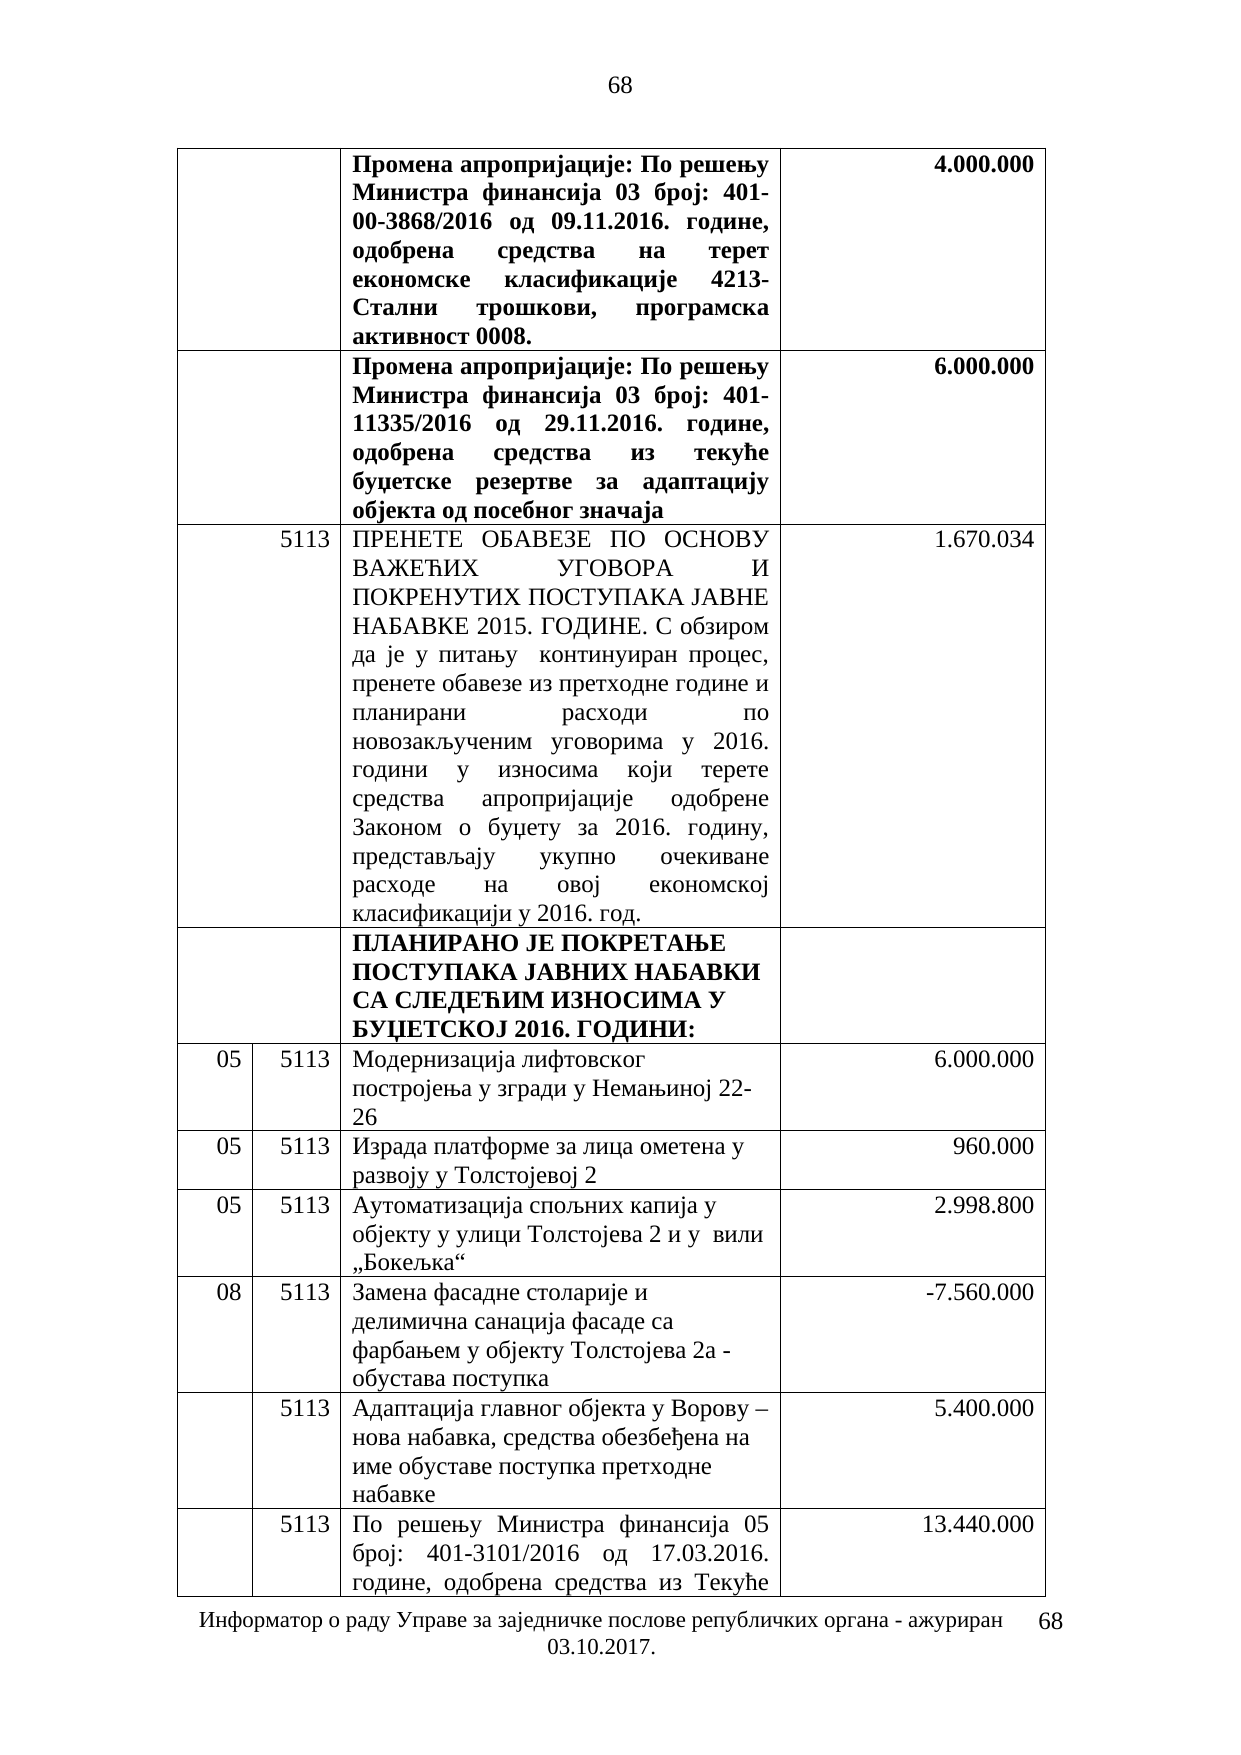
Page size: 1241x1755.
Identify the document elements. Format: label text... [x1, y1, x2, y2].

table_cell 960.000 [781, 1131, 1045, 1189]
table_cell 5113 [253, 1393, 340, 1508]
table_cell 08 [178, 1277, 252, 1392]
table_cell 05 [178, 1190, 252, 1276]
table_cell По решењу Министра финансија 05 број: 401-3101/2016 од 17.03.2016. године, одобрена средства из Текуће [341, 1509, 780, 1596]
table_cell [178, 149, 340, 350]
table_cell [178, 928, 340, 1043]
table_cell Модернизација лифтовског постројења у згради у Немањиној 22-26 [341, 1044, 780, 1130]
table_cell 5113 [253, 1190, 340, 1276]
table_cell 4.000.000 [781, 149, 1045, 350]
table_cell Промена апропријације: По решењу Министра финансија 03 број: 401-11335/2016 од 29.11.2016. године, одобрена средства из текуће буџетске резертве за адаптацију објекта од посебног значаја [341, 351, 780, 523]
table_cell [178, 351, 340, 523]
table_cell 1.670.034 [781, 525, 1045, 927]
table_cell -7.560.000 [781, 1277, 1045, 1392]
table_cell 13.440.000 [781, 1509, 1045, 1596]
table_cell [178, 1393, 252, 1508]
table_cell 6.000.000 [781, 1044, 1045, 1130]
table_cell 05 [178, 1044, 252, 1130]
table_cell 5113 [178, 525, 340, 927]
table_cell 5113 [253, 1277, 340, 1392]
table_cell Адаптација главног објекта у Ворову –нова набавка, средства обезбеђена на име обуставе поступка претходне набавке [341, 1393, 780, 1508]
table_cell ПЛАНИРАНО ЈЕ ПОКРЕТАЊЕ ПОСТУПАКА ЈАВНИХ НАБАВКИ СА СЛЕДЕЋИМ ИЗНОСИМА У БУЏЕТСКОЈ 2016. ГОДИНИ: [341, 928, 780, 1043]
table_cell 5113 [253, 1131, 340, 1189]
table_cell Замена фасадне столарије и делимична санација фасаде са фарбањем у објекту Толстојева 2а - обустава поступка [341, 1277, 780, 1392]
table_cell 6.000.000 [781, 351, 1045, 523]
table_cell ПРЕНЕТЕ ОБАВЕЗЕ ПО ОСНОВУ ВАЖЕЋИХ УГОВОРА И ПОКРЕНУТИХ ПОСТУПАКА ЈАВНЕ НАБАВКЕ 2015. ГОДИНЕ. С обзиром да је у питању континуиран процес, пренете обавезе из претходне године и планирани расходи по новозакљученим уговорима у 2016. години у износима који терете средства апропријације одобрене Законом о буџету за 2016. годину, представљају укупно очекиване расходе на овој економској класификацији у 2016. год. [341, 525, 780, 927]
table_cell 05 [178, 1131, 252, 1189]
table_cell [781, 928, 1045, 1043]
table_cell [178, 1509, 252, 1596]
table_cell Аутоматизација спољних капија у објекту у улици Толстојева 2 и у вили „Бокељка“ [341, 1190, 780, 1276]
table_cell 5113 [253, 1509, 340, 1596]
table_cell 5113 [253, 1044, 340, 1130]
table_cell 5.400.000 [781, 1393, 1045, 1508]
table_cell Израда платформе за лица ометена у развоју у Толстојевој 2 [341, 1131, 780, 1189]
table_cell 2.998.800 [781, 1190, 1045, 1276]
table_cell Промена апропријације: По решењу Министра финансија 03 број: 401-00-3868/2016 од 09.11.2016. године, одобрена средства на терет економске класификације 4213-Стални трошкови, програмска активност 0008. [341, 149, 780, 350]
